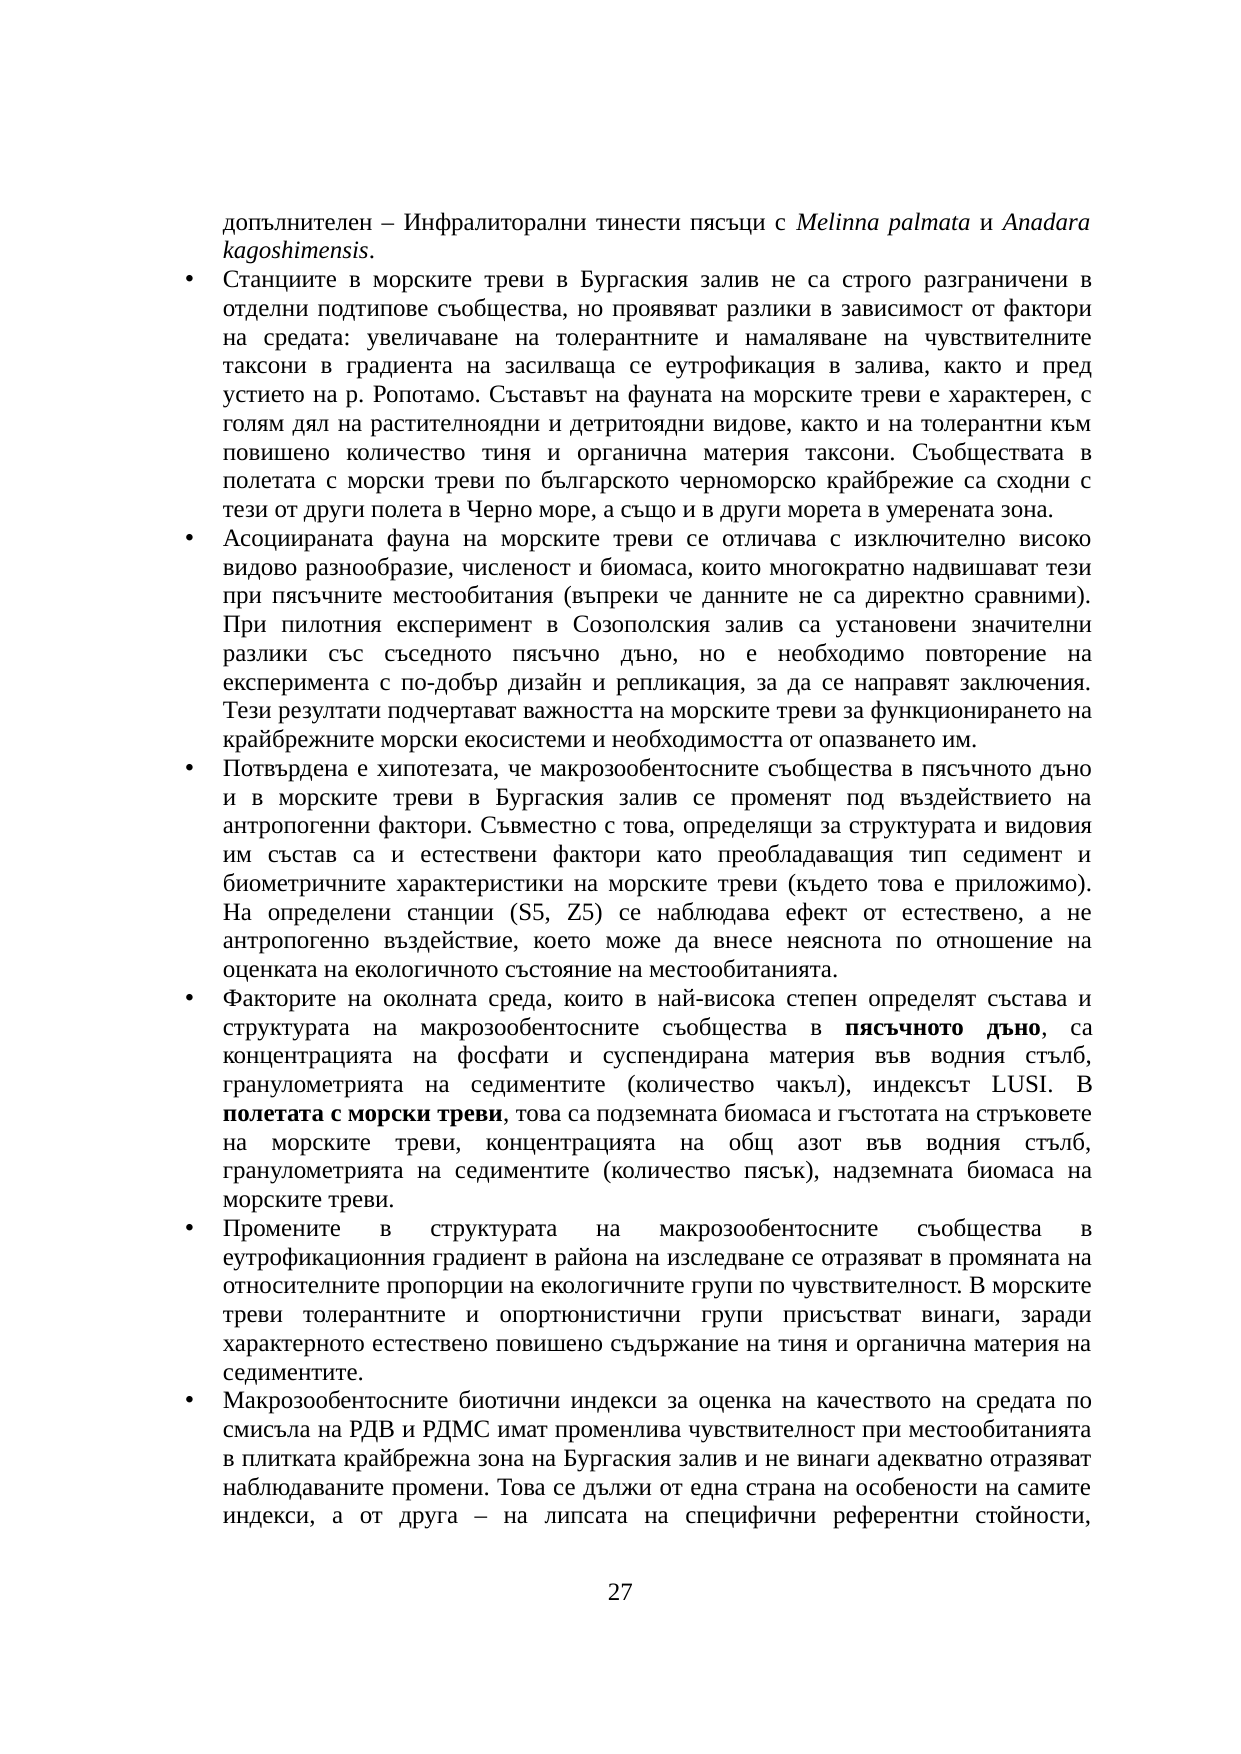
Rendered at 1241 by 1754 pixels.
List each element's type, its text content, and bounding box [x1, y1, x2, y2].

list Макрозообентосните биотични индекси за оценка на качеството на средата по смисъла на РДВ и РДМС имат променлива чувствителност при местообитанията в плитката крайбрежна зона на Бургаския залив и не винаги адекватно отразяват наблюдаваните промени. Това се дължи от една страна на особености на самите индекси, а от друга – на липсата на специфични референтни стойности, [185, 1385, 1093, 1529]
list Станциите в морските треви в Бургаския залив не са строго разграничени в отделни подтипове съобщества, но проявяват разлики в зависимост от фактори на средата: увеличаване на толерантните и намаляване на чувствителните таксони в градиента на засилваща се еутрофикация в залива, както и пред устието на р. Ропотамо. Съставът на фауната на морските треви е характерен, с голям дял на растителноядни и детритоядни видове, както и на толерантни към повишено количество тиня и органична материя таксони. Съобществата в полетата с морски треви по българското черноморско крайбрежие са сходни с тези от други полета в Черно море, а също и в други морета в умерената зона. [185, 264, 1093, 523]
list Факторите на околната среда, които в най-висока степен определят състава и структурата на макрозообентосните съобщества в пясъчното дъно, са концентрацията на фосфати и суспендирана материя във водния стълб, гранулометрията на седиментите (количество чакъл), индексът LUSI. В полетата с морски треви, това са подземната биомаса и гъстотата на стръковете на морските треви, концентрацията на общ азот във водния стълб, гранулометрията на седиментите (количество пясък), надземната биомаса на морските треви. [185, 983, 1093, 1213]
list Потвърдена е хипотезата, че макрозообентосните съобщества в пясъчното дъно и в морските треви в Бургаския залив се променят под въздействието на антропогенни фактори. Съвместно с това, определящи за структурата и видовия им състав са и естествени фактори като преобладаващия тип седимент и биометричните характеристики на морските треви (където това е приложимо). На определени станции (S5, Z5) се наблюдава ефект от естествено, а не антропогенно въздействие, което може да внесе неяснота по отношение на оценката на екологичното състояние на местообитанията. [185, 753, 1093, 983]
list допълнителен – Инфралиторални тинести пясъци с Melinna palmata и Anadara kagoshimensis. [185, 207, 1093, 264]
list Промените в структурата на макрозообентосните съобщества в еутрофикационния градиент в района на изследване се отразяват в промяната на относителните пропорции на екологичните групи по чувствителност. В морските треви толерантните и опортюнистични групи присъстват винаги, заради характерното естествено повишено съдържание на тиня и органична материя на седиментите. [185, 1213, 1093, 1385]
list Асоциираната фауна на морските треви се отличава с изключително високо видово разнообразие, численост и биомаса, които многократно надвишават тези при пясъчните местообитания (въпреки че данните не са директно сравними). При пилотния експеримент в Созополския залив са установени значителни разлики със съседното пясъчно дъно, но е необходимо повторение на експеримента с по-добър дизайн и репликация, за да се направят заключения. Тези резултати подчертават важността на морските треви за функционирането на крайбрежните морски екосистеми и необходимостта от опазването им. [185, 523, 1093, 753]
